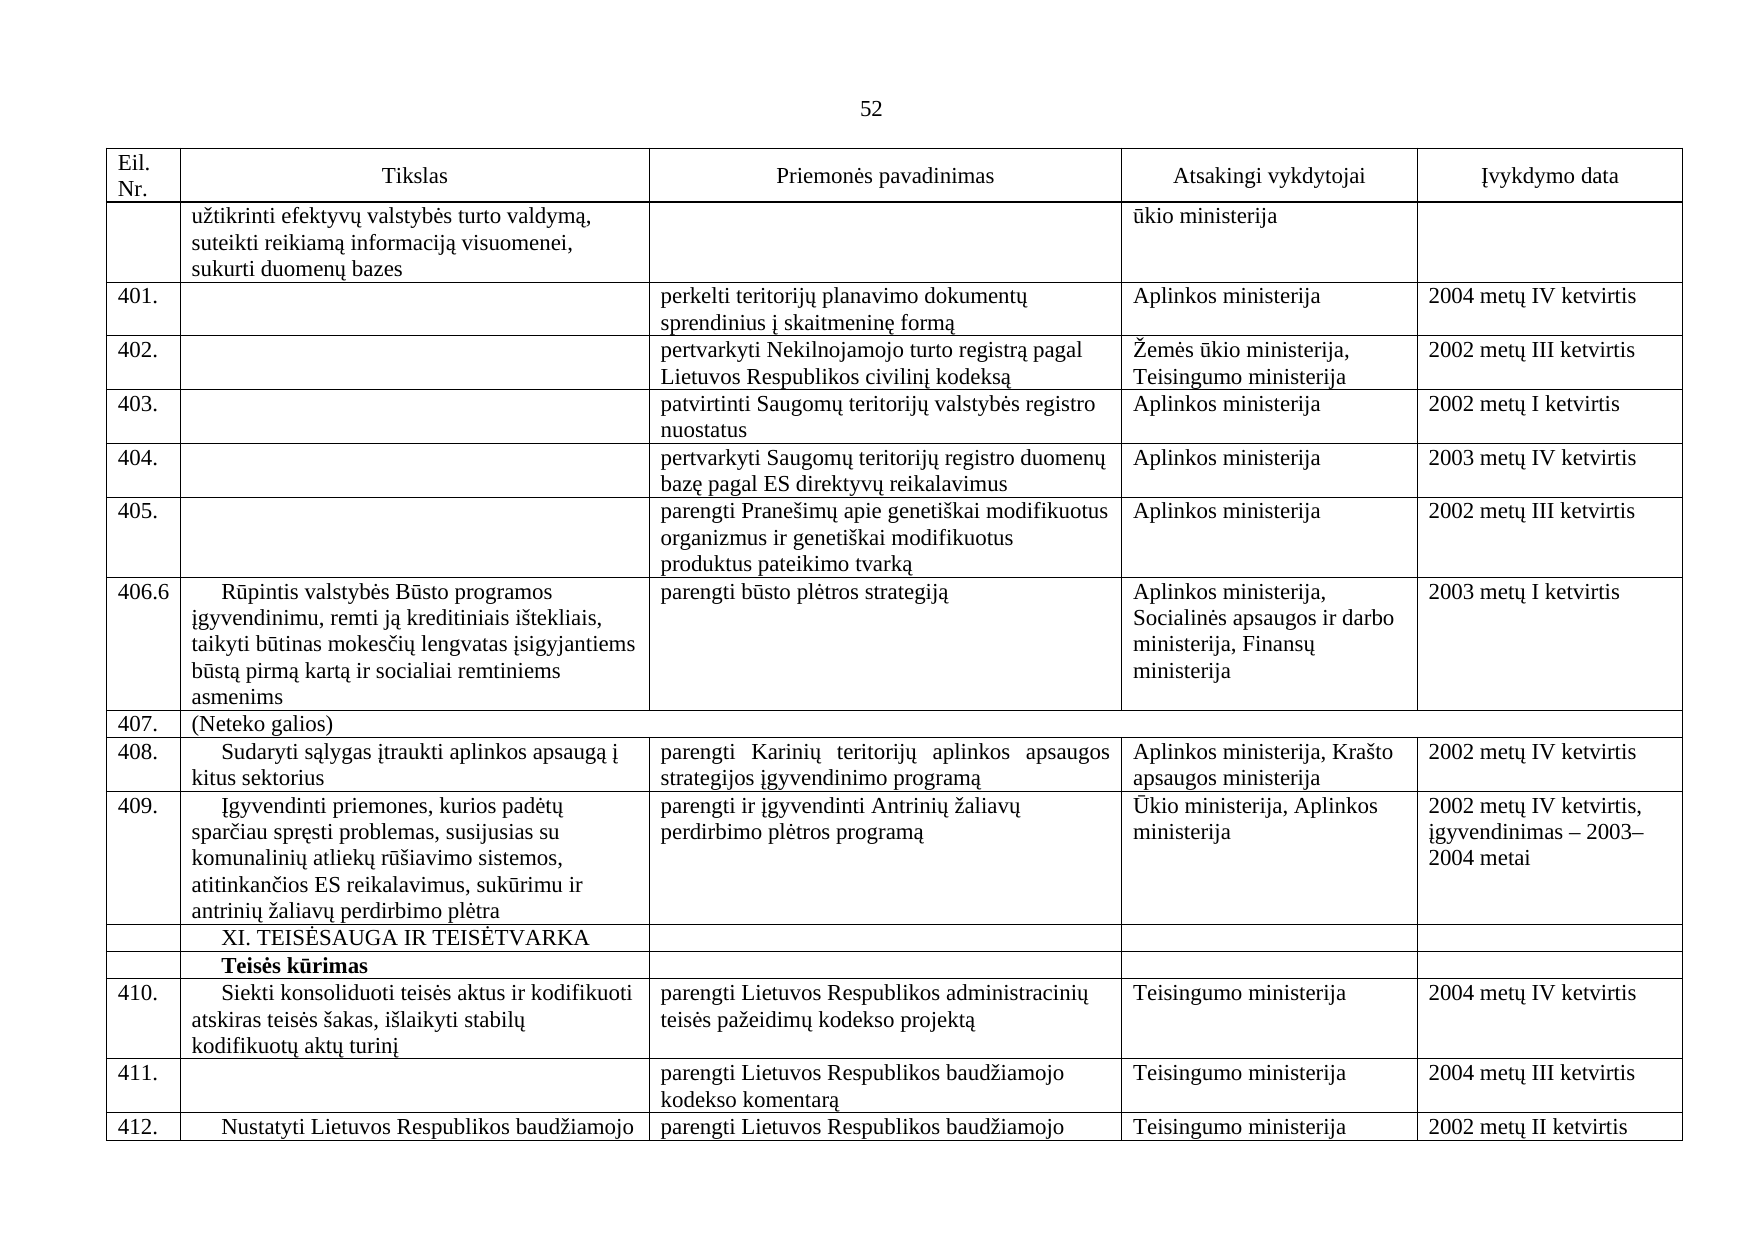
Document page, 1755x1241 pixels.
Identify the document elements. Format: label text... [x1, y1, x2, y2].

table_cell perkelti teritorijų planavimo dokumentų sprendinius į skaitmeninę formą [650, 283, 1121, 335]
table_cell 2002 metų IV ketvirtis [1418, 738, 1682, 791]
table_cell [181, 336, 649, 389]
table_cell Aplinkos ministerija, Krašto apsaugos ministerija [1122, 738, 1417, 791]
table_header Įvykdymo data [1418, 149, 1682, 201]
table_cell [107, 390, 180, 443]
table_cell 2004 metų III ketvirtis [1418, 1059, 1682, 1112]
table_cell [1418, 203, 1682, 282]
table_cell [181, 283, 649, 335]
table_cell Aplinkos ministerija, Socialinės apsaugos ir darbo ministerija, Finansų ministerija [1122, 578, 1417, 709]
table_cell Siekti konsoliduoti teisės aktus ir kodifikuoti atskiras teisės šakas, išlaikyti stabilų kodifikuotų aktų turinį [181, 979, 649, 1058]
table_cell ūkio ministerija [1122, 203, 1417, 282]
table_cell [107, 952, 180, 978]
table_cell [1122, 925, 1417, 951]
table_cell [181, 1059, 649, 1112]
table_cell [107, 1059, 180, 1112]
table_cell parengti ir įgyvendinti Antrinių žaliavų perdirbimo plėtros programą [650, 792, 1121, 923]
table_cell Nustatyti Lietuvos Respublikos baudžiamojo [181, 1113, 649, 1139]
table_cell [650, 925, 1121, 951]
table_header Tikslas [181, 149, 649, 201]
table_cell (Neteko galios) [181, 711, 1682, 737]
table_cell 2004 metų IV ketvirtis [1418, 979, 1682, 1058]
table_header Priemonės pavadinimas [650, 149, 1121, 201]
table_cell [650, 952, 1121, 978]
table_cell parengti Lietuvos Respublikos baudžiamojo kodekso komentarą [650, 1059, 1121, 1112]
table_cell Sudaryti sąlygas įtraukti aplinkos apsaugą į kitus sektorius [181, 738, 649, 791]
table_cell Teisingumo ministerija [1122, 1059, 1417, 1112]
table_cell 2002 metų IV ketvirtis, įgyvendinimas – 2003–2004 metai [1418, 792, 1682, 923]
table_cell XI. TEISĖSAUGA IR TEISĖTVARKA [181, 925, 649, 951]
table_cell Žemės ūkio ministerija, Teisingumo ministerija [1122, 336, 1417, 389]
table_cell užtikrinti efektyvų valstybės turto valdymą, suteikti reikiamą informaciją visuomenei, sukurti duomenų bazes [181, 203, 649, 282]
table_header Atsakingi vykdytojai [1122, 149, 1417, 201]
table_cell [1418, 952, 1682, 978]
table_cell Įgyvendinti priemones, kurios padėtų sparčiau spręsti problemas, susijusias su komunalinių atliekų rūšiavimo sistemos, atitinkančios ES reikalavimus, sukūrimu ir antrinių žaliavų perdirbimo plėtra [181, 792, 649, 923]
table_cell 2002 metų II ketvirtis [1418, 1113, 1682, 1139]
table_cell Aplinkos ministerija [1122, 283, 1417, 335]
table_cell [107, 925, 180, 951]
table_cell [181, 444, 649, 497]
table_cell [181, 498, 649, 577]
table_cell 2002 metų III ketvirtis [1418, 336, 1682, 389]
table_cell [107, 283, 180, 335]
table_cell 2002 metų I ketvirtis [1418, 390, 1682, 443]
table_cell parengti Lietuvos Respublikos administracinių teisės pažeidimų kodekso projektą [650, 979, 1121, 1058]
table_cell Teisingumo ministerija [1122, 979, 1417, 1058]
table_cell Aplinkos ministerija [1122, 390, 1417, 443]
table_cell [1418, 925, 1682, 951]
table_cell 6 [107, 578, 180, 709]
table_cell parengti Pranešimų apie genetiškai modifikuotus organizmus ir genetiškai modifikuotus produktus pateikimo tvarką [650, 498, 1121, 577]
table_cell parengti Lietuvos Respublikos baudžiamojo [650, 1113, 1121, 1139]
table_cell [107, 979, 180, 1058]
table_cell Aplinkos ministerija [1122, 444, 1417, 497]
table_cell [107, 792, 180, 923]
table_cell [107, 336, 180, 389]
table_cell Ūkio ministerija, Aplinkos ministerija [1122, 792, 1417, 923]
table_cell Teisingumo ministerija [1122, 1113, 1417, 1139]
table_cell [181, 390, 649, 443]
table_cell [107, 1113, 180, 1139]
table_cell [1122, 952, 1417, 978]
table_cell 2003 metų I ketvirtis [1418, 578, 1682, 709]
table_cell patvirtinti Saugomų teritorijų valstybės registro nuostatus [650, 390, 1121, 443]
table_cell [650, 203, 1121, 282]
table_header Eil. Nr. [107, 149, 180, 201]
table_cell Rūpintis valstybės Būsto programos įgyvendinimu, remti ją kreditiniais ištekliais, taikyti būtinas mokesčių lengvatas įsigyjantiems būstą pirmą kartą ir socialiai remtiniems asmenims [181, 578, 649, 709]
table_cell parengti Karinių teritorijų aplinkos apsaugos strategijos įgyvendinimo programą [650, 738, 1121, 791]
table_cell [107, 498, 180, 577]
table_cell 2003 metų IV ketvirtis [1418, 444, 1682, 497]
table_cell Aplinkos ministerija [1122, 498, 1417, 577]
table_cell pertvarkyti Saugomų teritorijų registro duomenų bazę pagal ES direktyvų reikalavimus [650, 444, 1121, 497]
table_cell [107, 738, 180, 791]
table_cell [107, 444, 180, 497]
table_cell [107, 711, 180, 737]
table_cell [107, 203, 180, 282]
table_cell 2002 metų III ketvirtis [1418, 498, 1682, 577]
table_cell pertvarkyti Nekilnojamojo turto registrą pagal Lietuvos Respublikos civilinį kodeksą [650, 336, 1121, 389]
table_cell 2004 metų IV ketvirtis [1418, 283, 1682, 335]
table_cell parengti būsto plėtros strategiją [650, 578, 1121, 709]
table_cell Teisės kūrimas [181, 952, 649, 978]
